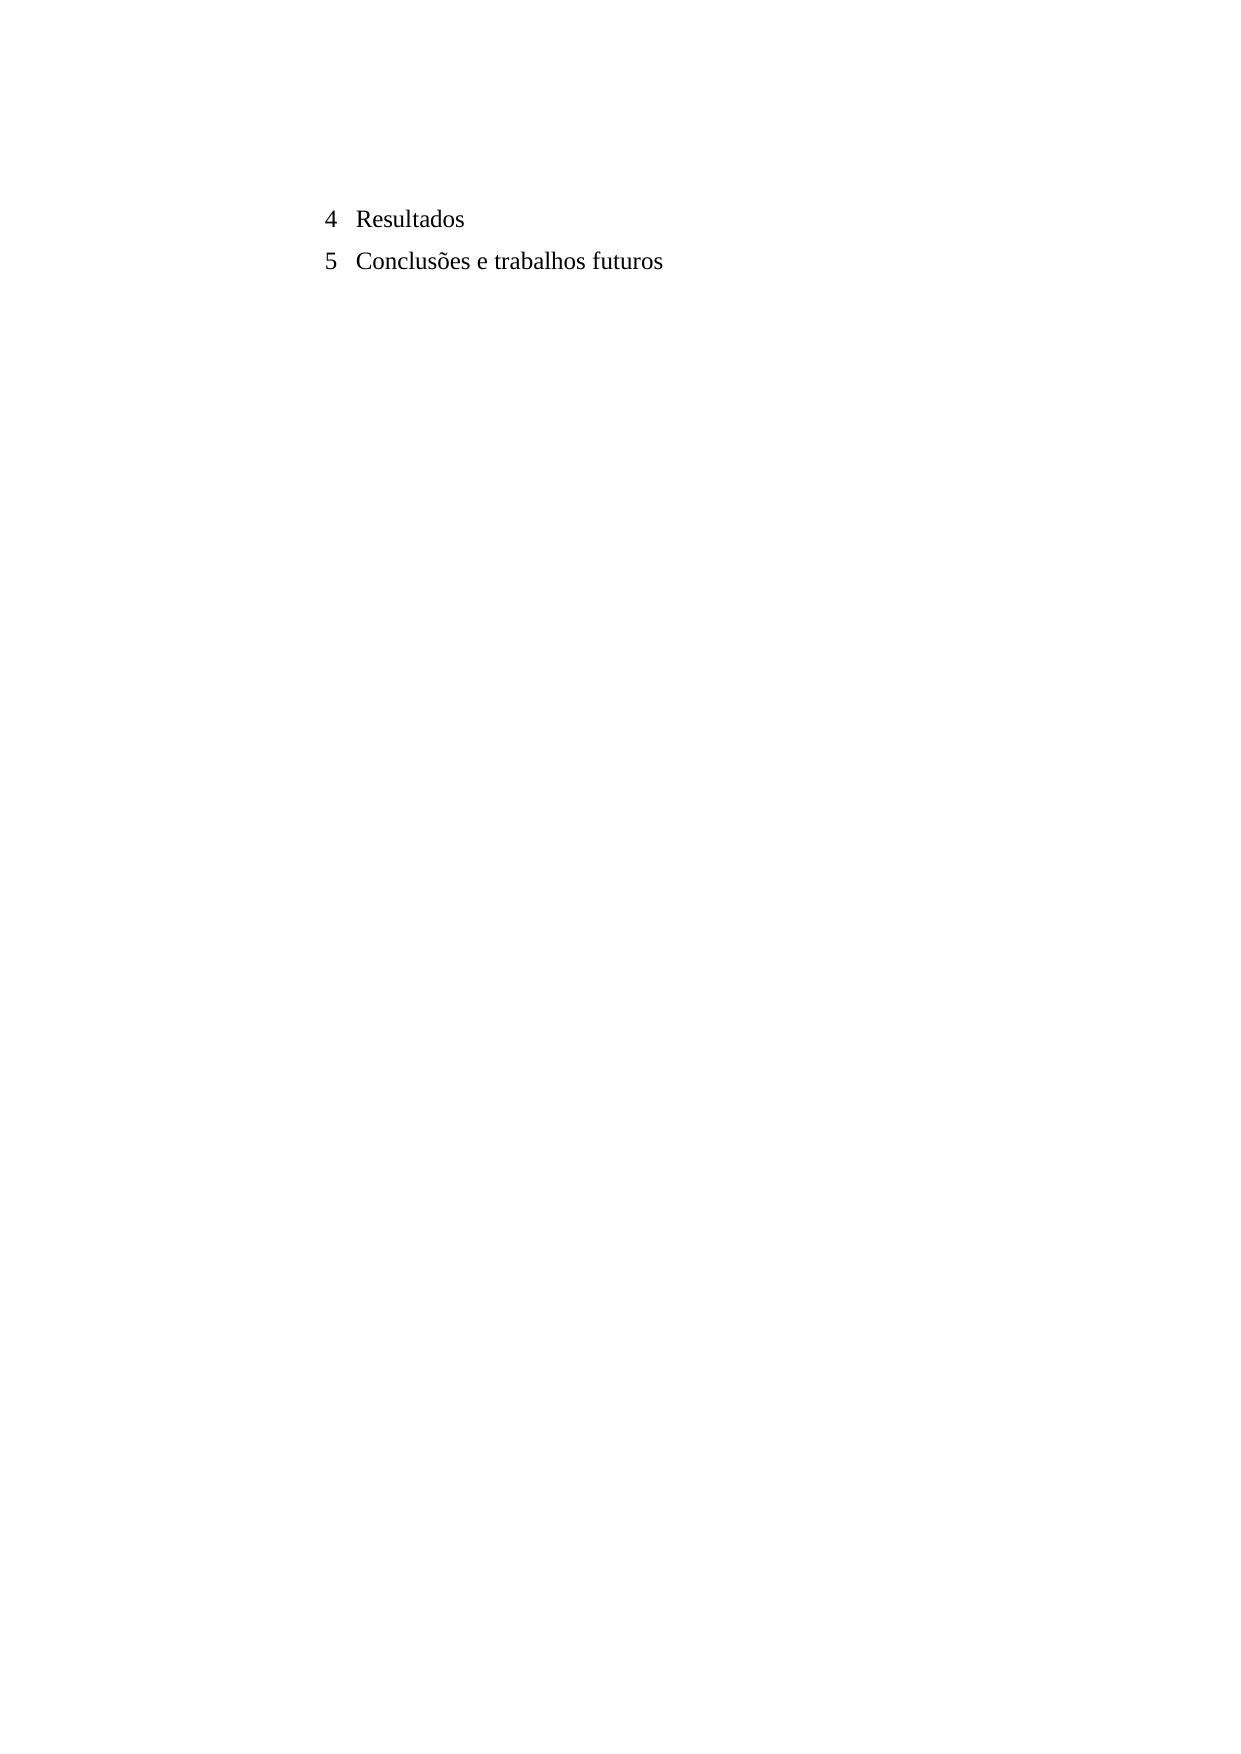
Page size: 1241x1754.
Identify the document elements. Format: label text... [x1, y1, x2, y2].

list Conclusões e trabalhos futuros [318, 247, 1122, 275]
list Resultados [318, 205, 1122, 233]
